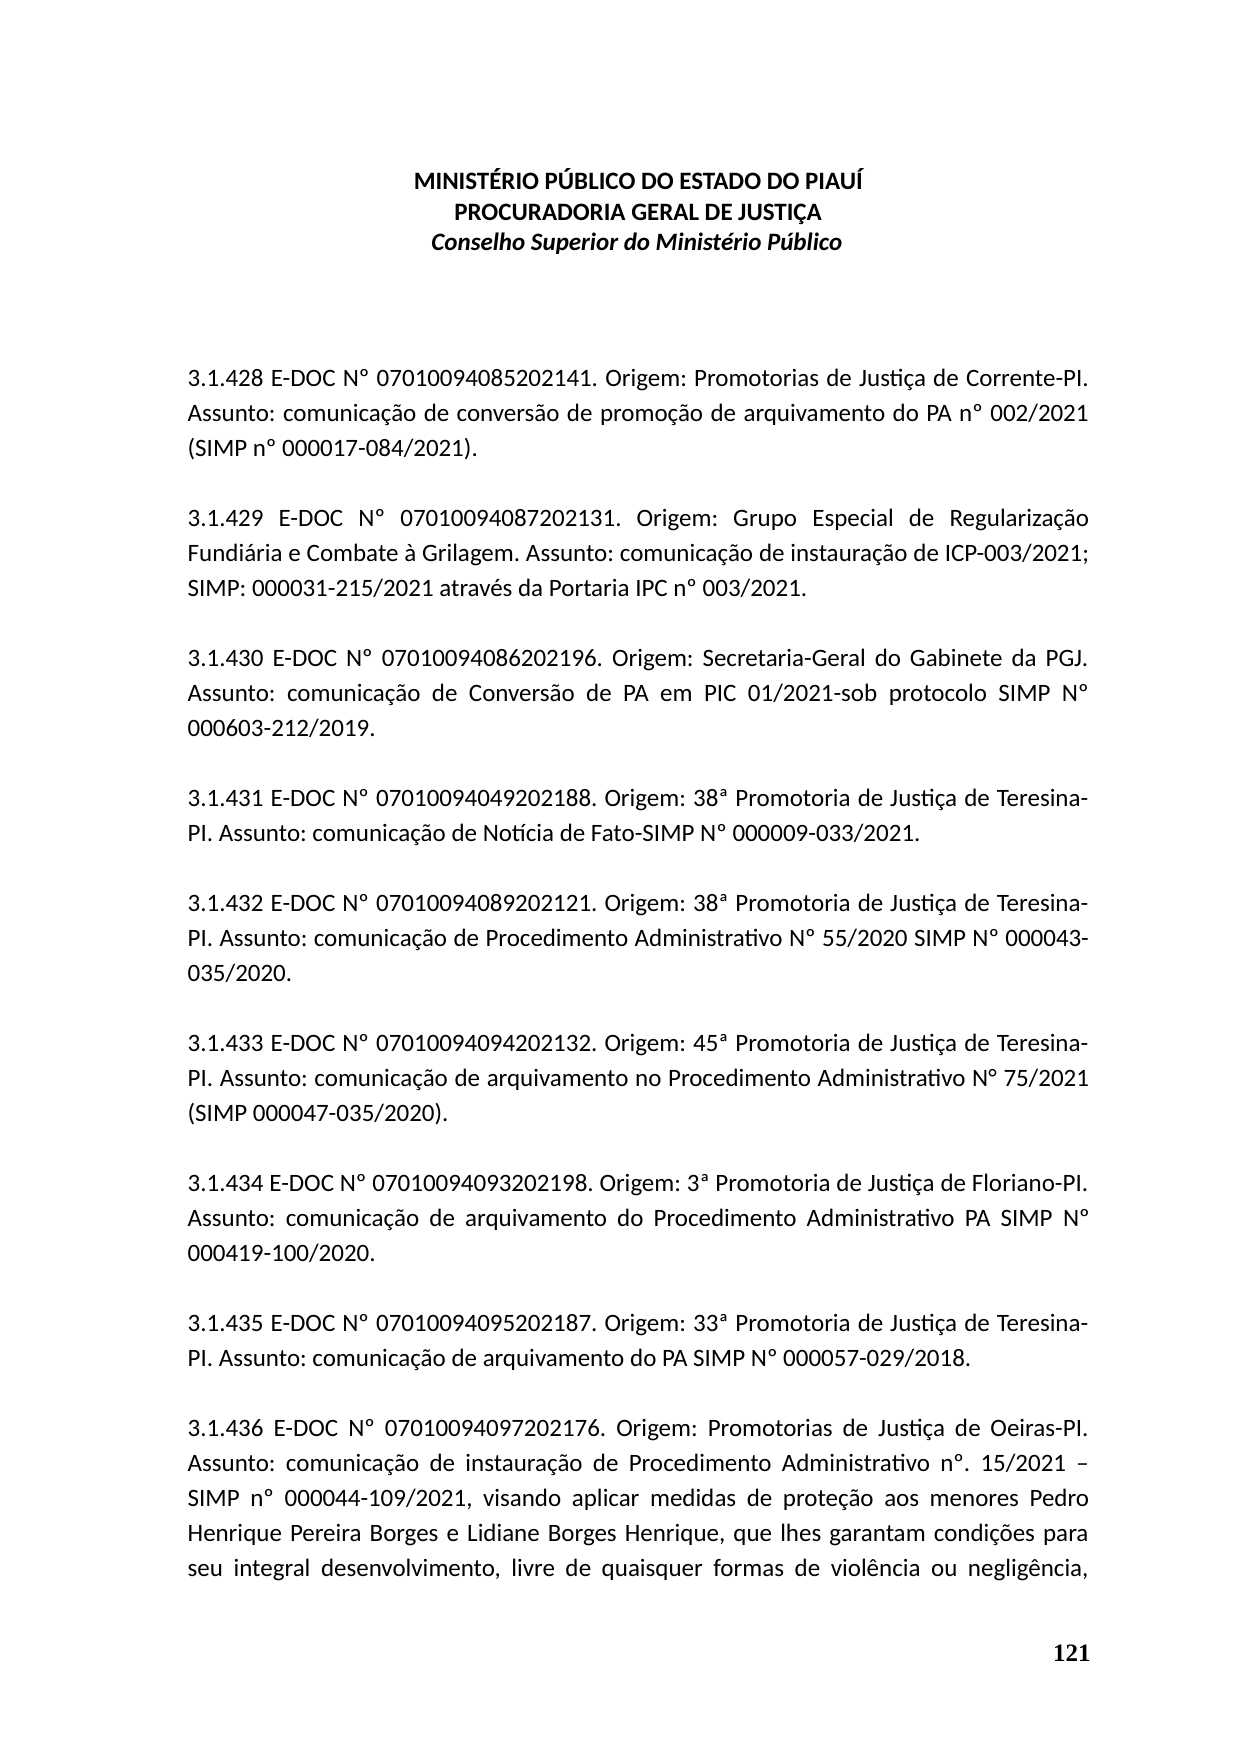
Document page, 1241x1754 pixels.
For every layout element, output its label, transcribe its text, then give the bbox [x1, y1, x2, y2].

text 3.1.432 E-DOC Nº 07010094089202121. Origem: 38ª Promotoria de Justiça de Teresina-PI. Assunto: comunicação de Procedimento Administrativo Nº 55/2020 SIMP Nº 000043-035/2020. [187, 887, 1090, 988]
text 3.1.428 E-DOC Nº 07010094085202141. Origem: Promotorias de Justiça de Corrente-PI. Assunto: comunicação de conversão de promoção de arquivamento do PA nº 002/2021 (SIMP nº 000017-084/2021). [187, 362, 1090, 463]
text 3.1.435 E-DOC Nº 07010094095202187. Origem: 33ª Promotoria de Justiça de Teresina-PI. Assunto: comunicação de arquivamento do PA SIMP Nº 000057-029/2018. [187, 1307, 1090, 1373]
text 3.1.430 E-DOC Nº 07010094086202196. Origem: Secretaria-Geral do Gabinete da PGJ. Assunto: comunicação de Conversão de PA em PIC 01/2021-sob protocolo SIMP Nº 000603-212/2019. [187, 642, 1090, 743]
text 3.1.429 E-DOC Nº 07010094087202131. Origem: Grupo Especial de Regularização Fundiária e Combate à Grilagem. Assunto: comunicação de instauração de ICP-003/2021; SIMP: 000031-215/2021 através da Portaria IPC nº 003/2021. [187, 502, 1090, 603]
text 3.1.431 E-DOC Nº 07010094049202188. Origem: 38ª Promotoria de Justiça de Teresina-PI. Assunto: comunicação de Notícia de Fato-SIMP Nº 000009-033/2021. [187, 782, 1090, 848]
text 3.1.436 E-DOC Nº 07010094097202176. Origem: Promotorias de Justiça de Oeiras-PI. Assunto: comunicação de instauração de Procedimento Administrativo nº. 15/2021 – SIMP nº 000044-109/2021, visando aplicar medidas de proteção aos menores Pedro Henrique Pereira Borges e Lidiane Borges Henrique, que lhes garantam condições para seu integral desenvolvimento, livre de quaisquer formas de violência ou negligência, [187, 1412, 1090, 1583]
text 3.1.434 E-DOC Nº 07010094093202198. Origem: 3ª Promotoria de Justiça de Floriano-PI. Assunto: comunicação de arquivamento do Procedimento Administrativo PA SIMP Nº 000419-100/2020. [187, 1167, 1090, 1268]
text 3.1.433 E-DOC Nº 07010094094202132. Origem: 45ª Promotoria de Justiça de Teresina-PI. Assunto: comunicação de arquivamento no Procedimento Administrativo N° 75/2021 (SIMP 000047-035/2020). [187, 1027, 1090, 1128]
